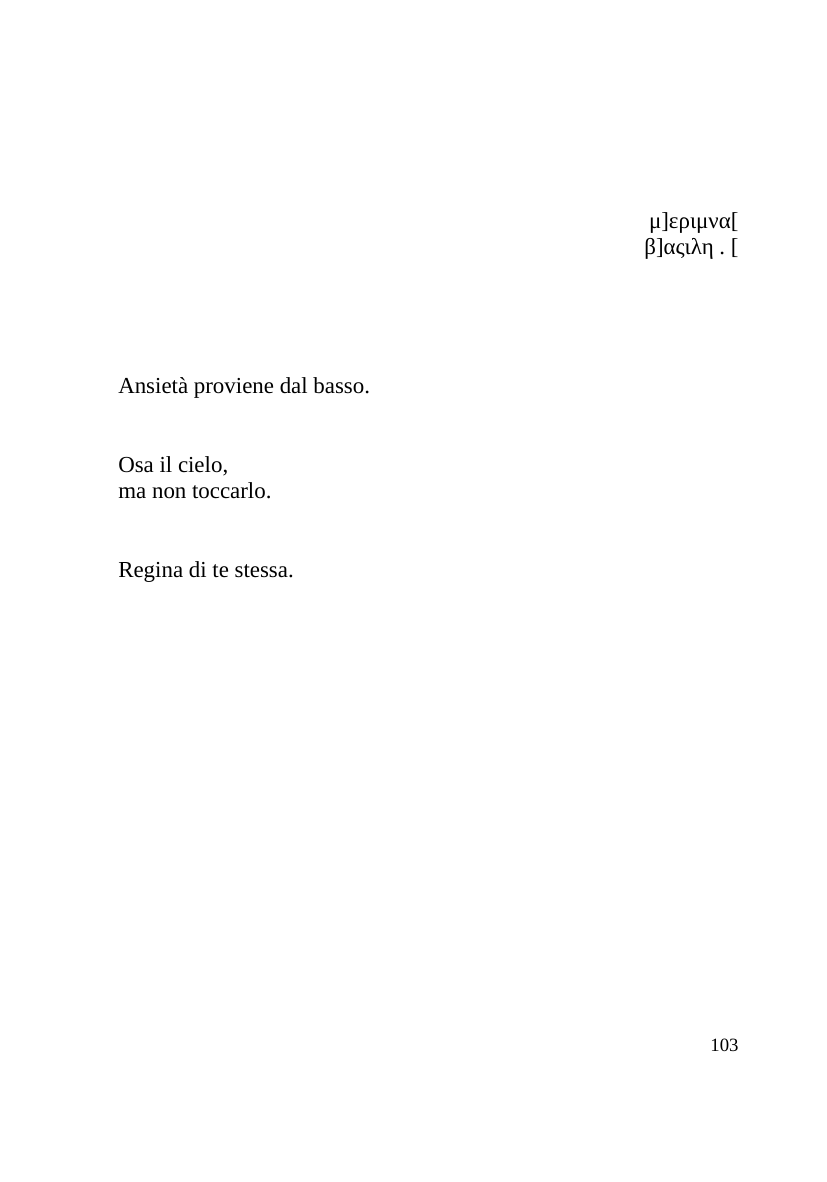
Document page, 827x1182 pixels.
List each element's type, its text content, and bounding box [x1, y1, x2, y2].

text Regina di te stessa. [88, 556, 738, 583]
text Osa il cielo, [88, 451, 738, 477]
text β]αςιλη . [ [88, 233, 738, 259]
text ma non toccarlo. [88, 477, 738, 504]
text μ]εριμνα[ [88, 207, 738, 233]
text Ansietà proviene dal basso. [88, 372, 738, 398]
